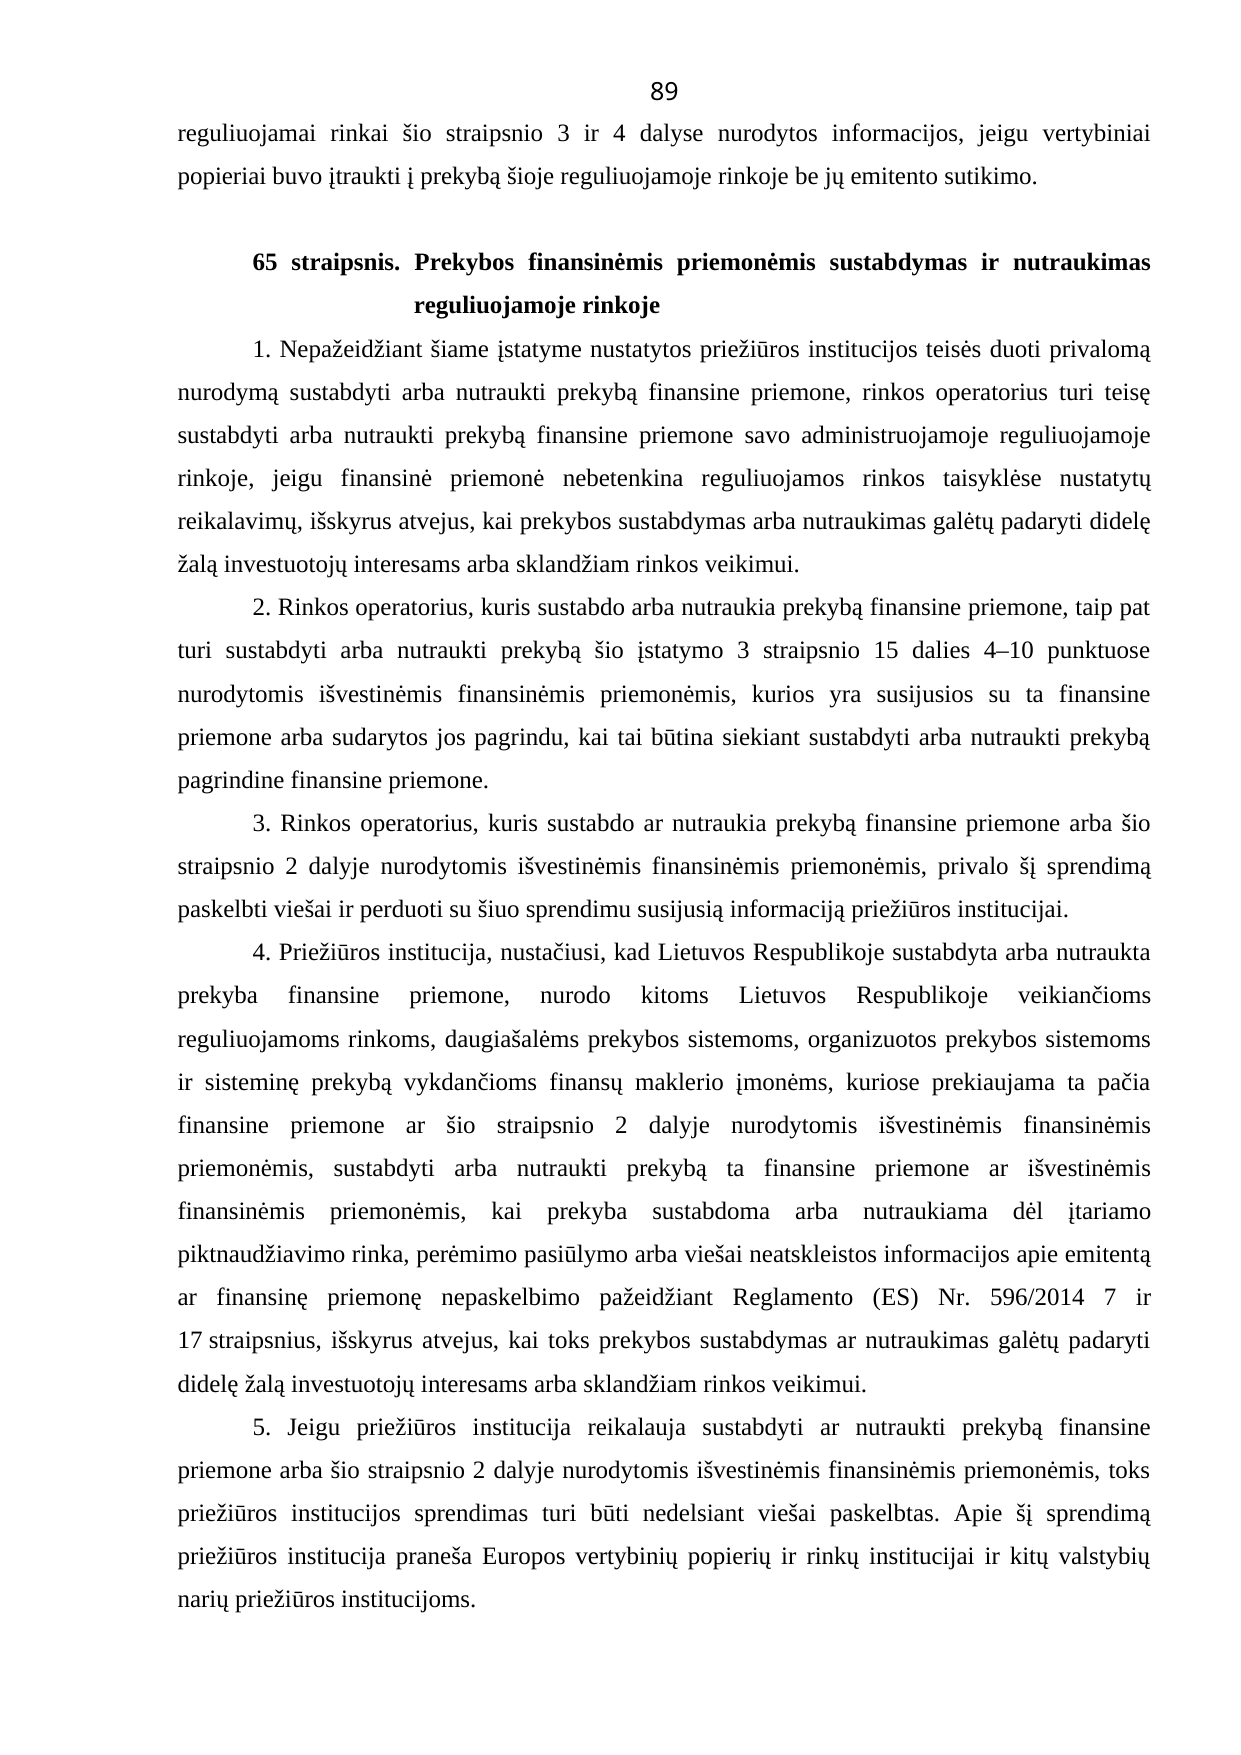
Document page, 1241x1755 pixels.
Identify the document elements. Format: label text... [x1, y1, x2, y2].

text 1. Nepažeidžiant šiame įstatyme nustatytos priežiūros institucijos teisės duoti privalomą nurodymą sustabdyti arba nutraukti prekybą finansine priemone, rinkos operatorius turi teisę sustabdyti arba nutraukti prekybą finansine priemone savo administruojamoje reguliuojamoje rinkoje, jeigu finansinė priemonė nebetenkina reguliuojamos rinkos taisyklėse nustatytų reikalavimų, išskyrus atvejus, kai prekybos sustabdymas arba nutraukimas galėtų padaryti didelę žalą investuotojų interesams arba sklandžiam rinkos veikimui. [177, 334, 1152, 578]
text reguliuojamai rinkai šio straipsnio 3 ir 4 dalyse nurodytos informacijos, jeigu vertybiniai popieriai buvo įtraukti į prekybą šioje reguliuojamoje rinkoje be jų emitento sutikimo. [177, 118, 1152, 190]
text 65 straipsnis. Prekybos finansinėmis priemonėmis sustabdymas ir nutraukimas reguliuojamoje rinkoje [252, 247, 1152, 319]
text 3. Rinkos operatorius, kuris sustabdo ar nutraukia prekybą finansine priemone arba šio straipsnio 2 dalyje nurodytomis išvestinėmis finansinėmis priemonėmis, privalo šį sprendimą paskelbti viešai ir perduoti su šiuo sprendimu susijusią informaciją priežiūros institucijai. [177, 808, 1152, 923]
text 5. Jeigu priežiūros institucija reikalauja sustabdyti ar nutraukti prekybą finansine priemone arba šio straipsnio 2 dalyje nurodytomis išvestinėmis finansinėmis priemonėmis, toks priežiūros institucijos sprendimas turi būti nedelsiant viešai paskelbtas. Apie šį sprendimą priežiūros institucija praneša Europos vertybinių popierių ir rinkų institucijai ir kitų valstybių narių priežiūros institucijoms. [177, 1412, 1152, 1613]
text 4. Priežiūros institucija, nustačiusi, kad Lietuvos Respublikoje sustabdyta arba nutraukta prekyba finansine priemone, nurodo kitoms Lietuvos Respublikoje veikiančioms reguliuojamoms rinkoms, daugiašalėms prekybos sistemoms, organizuotos prekybos sistemoms ir sisteminę prekybą vykdančioms finansų maklerio įmonėms, kuriose prekiaujama ta pačia finansine priemone ar šio straipsnio 2 dalyje nurodytomis išvestinėmis finansinėmis priemonėmis, sustabdyti arba nutraukti prekybą ta finansine priemone ar išvestinėmis finansinėmis priemonėmis, kai prekyba sustabdoma arba nutraukiama dėl įtariamo piktnaudžiavimo rinka, perėmimo pasiūlymo arba viešai neatskleistos informacijos apie emitentą ar finansinę priemonę nepaskelbimo pažeidžiant Reglamento (ES) Nr. 596/2014 7 ir 17 straipsnius, išskyrus atvejus, kai toks prekybos sustabdymas ar nutraukimas galėtų padaryti didelę žalą investuotojų interesams arba sklandžiam rinkos veikimui. [177, 937, 1152, 1397]
text 2. Rinkos operatorius, kuris sustabdo arba nutraukia prekybą finansine priemone, taip pat turi sustabdyti arba nutraukti prekybą šio įstatymo 3 straipsnio 15 dalies 4–10 punktuose nurodytomis išvestinėmis finansinėmis priemonėmis, kurios yra susijusios su ta finansine priemone arba sudarytos jos pagrindu, kai tai būtina siekiant sustabdyti arba nutraukti prekybą pagrindine finansine priemone. [177, 592, 1152, 794]
